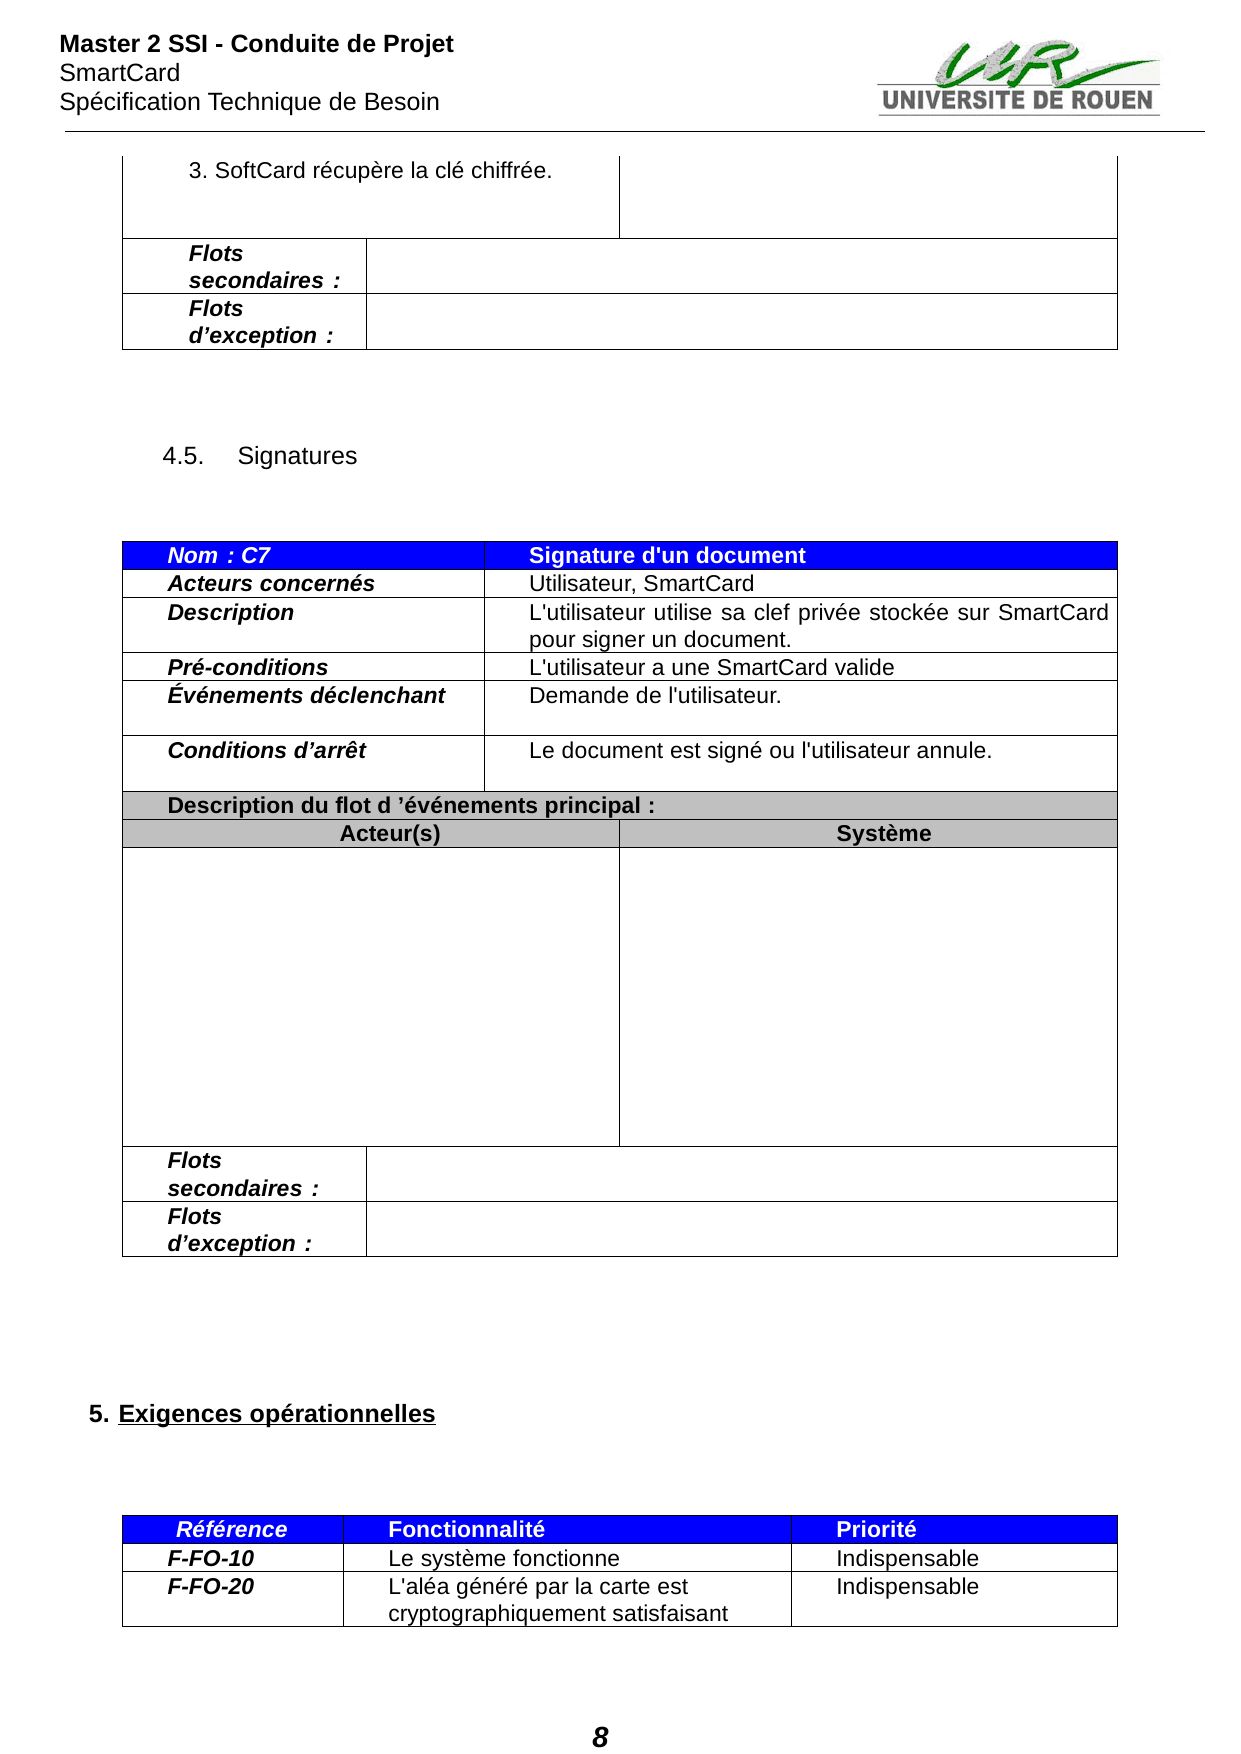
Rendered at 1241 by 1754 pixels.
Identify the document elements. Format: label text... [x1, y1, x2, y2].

table_cell Indispensable [792, 1572, 1117, 1626]
table_cell Description du flot d ’événements principal : [123, 792, 1117, 819]
table_cell Indispensable [792, 1544, 1117, 1571]
table_cell L'aléa généré par la carte est cryptographiquement satisfaisant [344, 1572, 791, 1626]
table_header Référence [123, 1516, 343, 1543]
table_cell Demande de l'utilisateur. [485, 681, 1117, 735]
subtitle Signatures [162, 441, 1181, 470]
table_cell Le système fonctionne [344, 1544, 791, 1571]
table_cell Flots secondaires : [123, 239, 366, 293]
table_cell Flots secondaires : [123, 1147, 366, 1201]
table_cell Acteur(s) [123, 820, 619, 847]
table_cell Description [123, 598, 484, 652]
table_cell F-FO-20 [123, 1572, 343, 1626]
table_cell [620, 156, 1117, 238]
table_cell Système [620, 820, 1117, 847]
table_cell Flots d’exception : [123, 1202, 366, 1256]
table_cell 3. SoftCard récupère la clé chiffrée. [123, 156, 619, 238]
table_header Fonctionnalité [344, 1516, 791, 1543]
table_cell [367, 239, 1117, 293]
table_cell Pré-conditions [123, 653, 484, 680]
table_cell Événements déclenchant [123, 681, 484, 735]
table_cell [367, 294, 1117, 348]
table_cell Flots d’exception : [123, 294, 366, 348]
table_cell Conditions d’arrêt [123, 736, 484, 791]
table_cell L'utilisateur utilise sa clef privée stockée sur SmartCard pour signer un document. [485, 598, 1117, 652]
table_cell Acteurs concernés [123, 570, 484, 597]
picture [872, 32, 1170, 118]
table_header Priorité [792, 1516, 1117, 1543]
table_cell F-FO-10 [123, 1544, 343, 1571]
table_header Nom : C7 [123, 542, 484, 569]
table_header Signature d'un document [485, 542, 1117, 569]
table_cell [367, 1202, 1117, 1256]
subtitle Exigences opérationnelles [89, 1398, 1181, 1428]
table_cell [367, 1147, 1117, 1201]
table_cell L'utilisateur a une SmartCard valide [485, 653, 1117, 680]
table_cell [620, 848, 1117, 1146]
table_cell Utilisateur, SmartCard [485, 570, 1117, 597]
table_cell [123, 848, 619, 1146]
table_cell Le document est signé ou l'utilisateur annule. [485, 736, 1117, 791]
